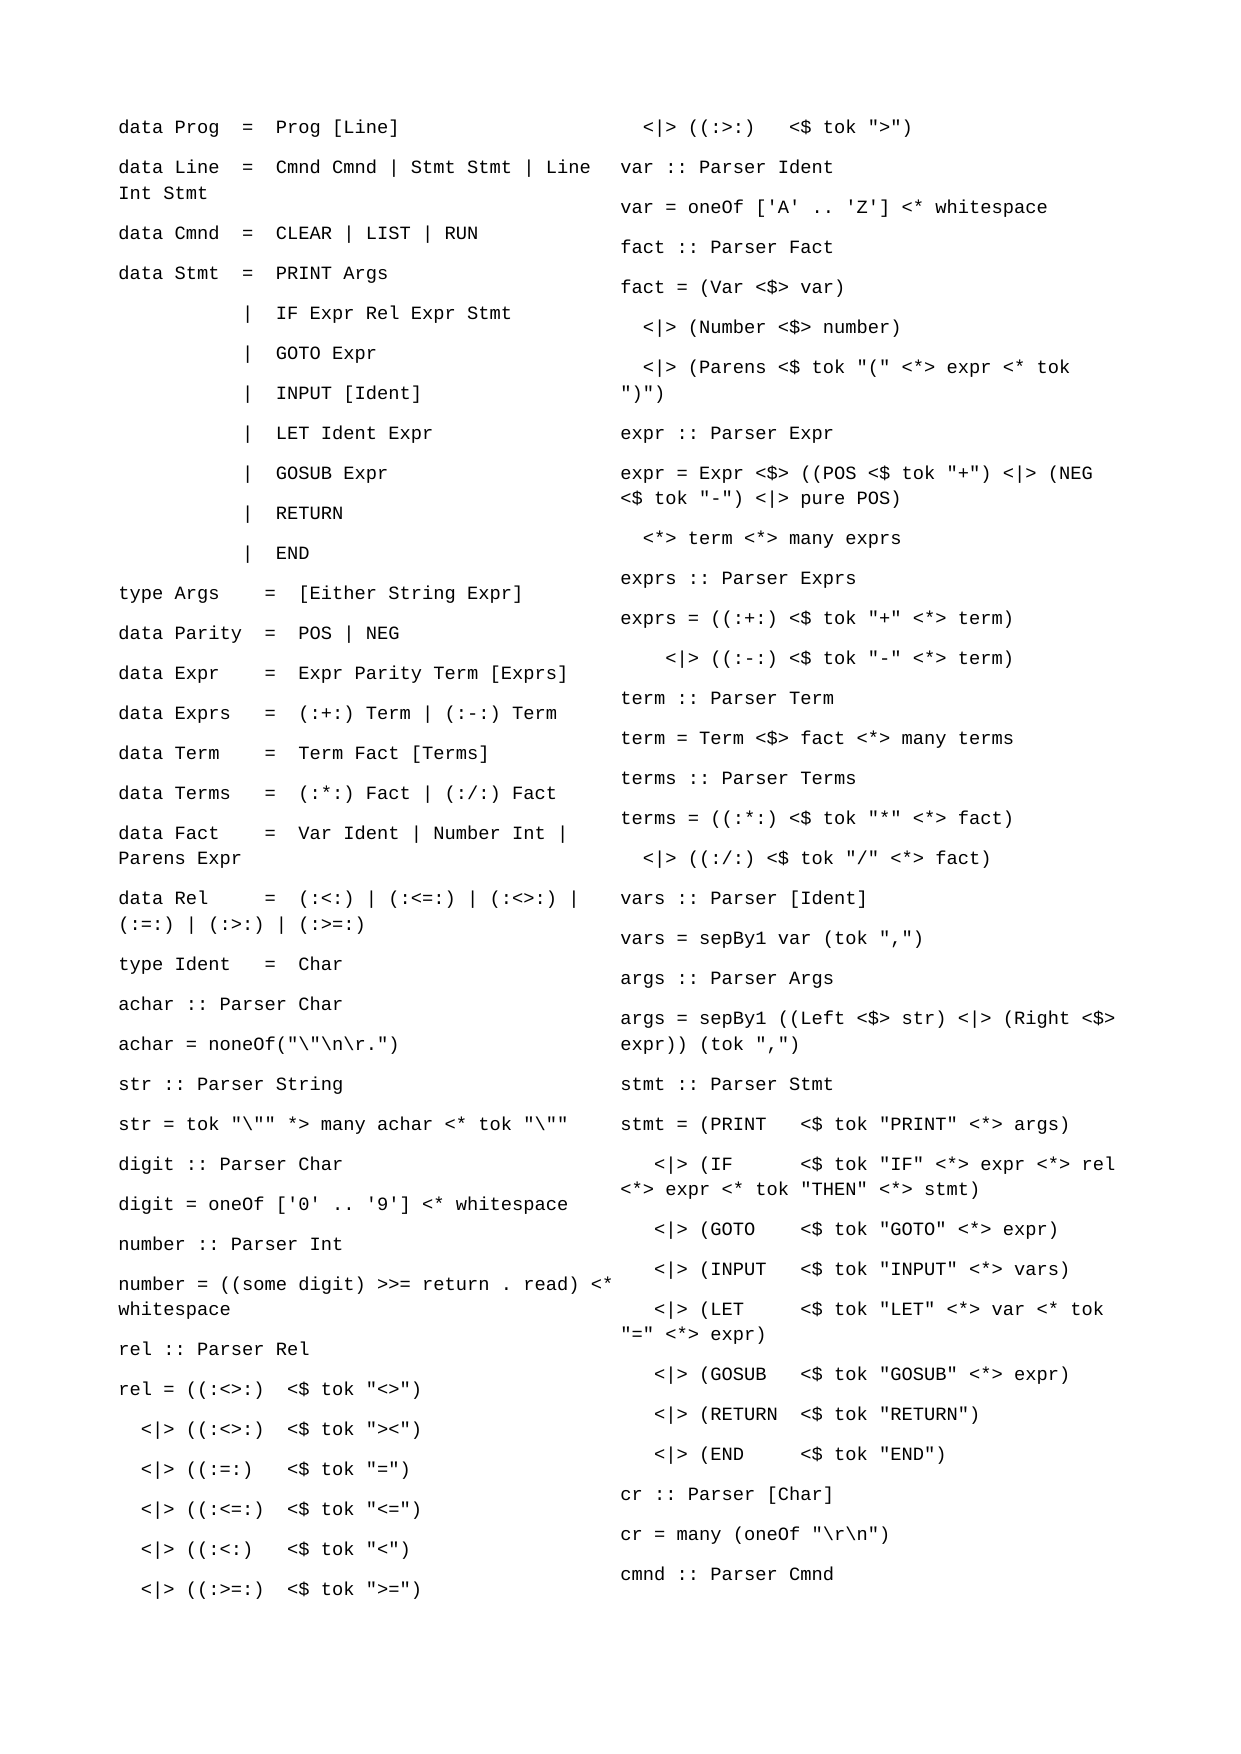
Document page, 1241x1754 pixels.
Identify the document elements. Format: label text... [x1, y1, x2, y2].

text <*> term <*> many exprs [620, 529, 1122, 550]
text fact = (Var <$> var) [620, 278, 1122, 299]
text data Term = Term Fact [Terms] [118, 743, 620, 765]
text achar :: Parser Char [118, 994, 620, 1016]
text | IF Expr Rel Expr Stmt [118, 303, 620, 325]
text cr :: Parser [Char] [620, 1485, 1122, 1506]
text expr :: Parser Expr [620, 423, 1122, 445]
text type Args = [Either String Expr] [118, 583, 620, 605]
text args :: Parser Args [620, 969, 1122, 990]
text <|> ((:>:) <$ tok ">") [620, 118, 1122, 139]
text number :: Parser Int [118, 1234, 620, 1256]
text | GOTO Expr [118, 343, 620, 365]
text data Expr = Expr Parity Term [Exprs] [118, 663, 620, 685]
text str = tok "\"" *> many achar <* tok "\"" [118, 1114, 620, 1136]
text stmt = (PRINT <$ tok "PRINT" <*> args) [620, 1114, 1122, 1136]
text data Stmt = PRINT Args [118, 263, 620, 285]
text <|> ((:/:) <$ tok "/" <*> fact) [620, 849, 1122, 870]
text vars :: Parser [Ident] [620, 889, 1122, 910]
text data Line = Cmnd Cmnd | Stmt Stmt | Line Int Stmt [118, 158, 620, 205]
text rel = ((:<>:) <$ tok "<>") [118, 1380, 620, 1401]
text str :: Parser String [118, 1074, 620, 1096]
text <|> (Number <$> number) [620, 318, 1122, 339]
text digit :: Parser Char [118, 1154, 620, 1176]
text number = ((some digit) >>= return . read) <* whitespace [118, 1274, 620, 1321]
text <|> ((:<=:) <$ tok "<=") [118, 1500, 620, 1521]
text <|> ((:-:) <$ tok "-" <*> term) [620, 649, 1122, 670]
text fact :: Parser Fact [620, 238, 1122, 259]
text data Fact = Var Ident | Number Int | Parens Expr [118, 823, 620, 870]
text expr = Expr <$> ((POS <$ tok "+") <|> (NEG <$ tok "-") <|> pure POS) [620, 463, 1122, 510]
text data Prog = Prog [Line] [118, 118, 620, 139]
text terms = ((:*:) <$ tok "*" <*> fact) [620, 809, 1122, 830]
text args = sepBy1 ((Left <$> str) <|> (Right <$> expr)) (tok ",") [620, 1009, 1122, 1056]
text data Exprs = (:+:) Term | (:-:) Term [118, 703, 620, 725]
text data Cmnd = CLEAR | LIST | RUN [118, 223, 620, 245]
text term :: Parser Term [620, 689, 1122, 710]
text cmnd :: Parser Cmnd [620, 1565, 1122, 1586]
text <|> ((:<>:) <$ tok "><") [118, 1420, 620, 1441]
text <|> (RETURN <$ tok "RETURN") [620, 1405, 1122, 1426]
text var = oneOf ['A' .. 'Z'] <* whitespace [620, 198, 1122, 219]
text cr = many (oneOf "\r\n") [620, 1525, 1122, 1546]
text <|> (LET <$ tok "LET" <*> var <* tok "=" <*> expr) [620, 1300, 1122, 1346]
text <|> ((:<:) <$ tok "<") [118, 1540, 620, 1561]
text <|> (INPUT <$ tok "INPUT" <*> vars) [620, 1260, 1122, 1281]
text achar = noneOf("\"\n\r.") [118, 1034, 620, 1056]
text term = Term <$> fact <*> many terms [620, 729, 1122, 750]
text exprs = ((:+:) <$ tok "+" <*> term) [620, 609, 1122, 630]
text <|> (IF <$ tok "IF" <*> expr <*> rel <*> expr <* tok "THEN" <*> stmt) [620, 1154, 1122, 1201]
text | END [118, 543, 620, 565]
text var :: Parser Ident [620, 158, 1122, 179]
text digit = oneOf ['0' .. '9'] <* whitespace [118, 1194, 620, 1216]
text <|> (GOTO <$ tok "GOTO" <*> expr) [620, 1220, 1122, 1241]
text exprs :: Parser Exprs [620, 569, 1122, 590]
text <|> (END <$ tok "END") [620, 1445, 1122, 1466]
text data Rel = (:<:) | (:<=:) | (:<>:) | (:=:) | (:>:) | (:>=:) [118, 889, 620, 936]
text <|> ((:>=:) <$ tok ">=") [118, 1580, 620, 1601]
text | INPUT [Ident] [118, 383, 620, 405]
text <|> (Parens <$ tok "(" <*> expr <* tok ")") [620, 358, 1122, 405]
text rel :: Parser Rel [118, 1340, 620, 1361]
text | GOSUB Expr [118, 463, 620, 485]
text terms :: Parser Terms [620, 769, 1122, 790]
text stmt :: Parser Stmt [620, 1074, 1122, 1096]
text data Terms = (:*:) Fact | (:/:) Fact [118, 783, 620, 805]
text | RETURN [118, 503, 620, 525]
text type Ident = Char [118, 954, 620, 976]
text <|> (GOSUB <$ tok "GOSUB" <*> expr) [620, 1365, 1122, 1386]
text <|> ((:=:) <$ tok "=") [118, 1460, 620, 1481]
text data Parity = POS | NEG [118, 623, 620, 645]
text vars = sepBy1 var (tok ",") [620, 929, 1122, 950]
text | LET Ident Expr [118, 423, 620, 445]
